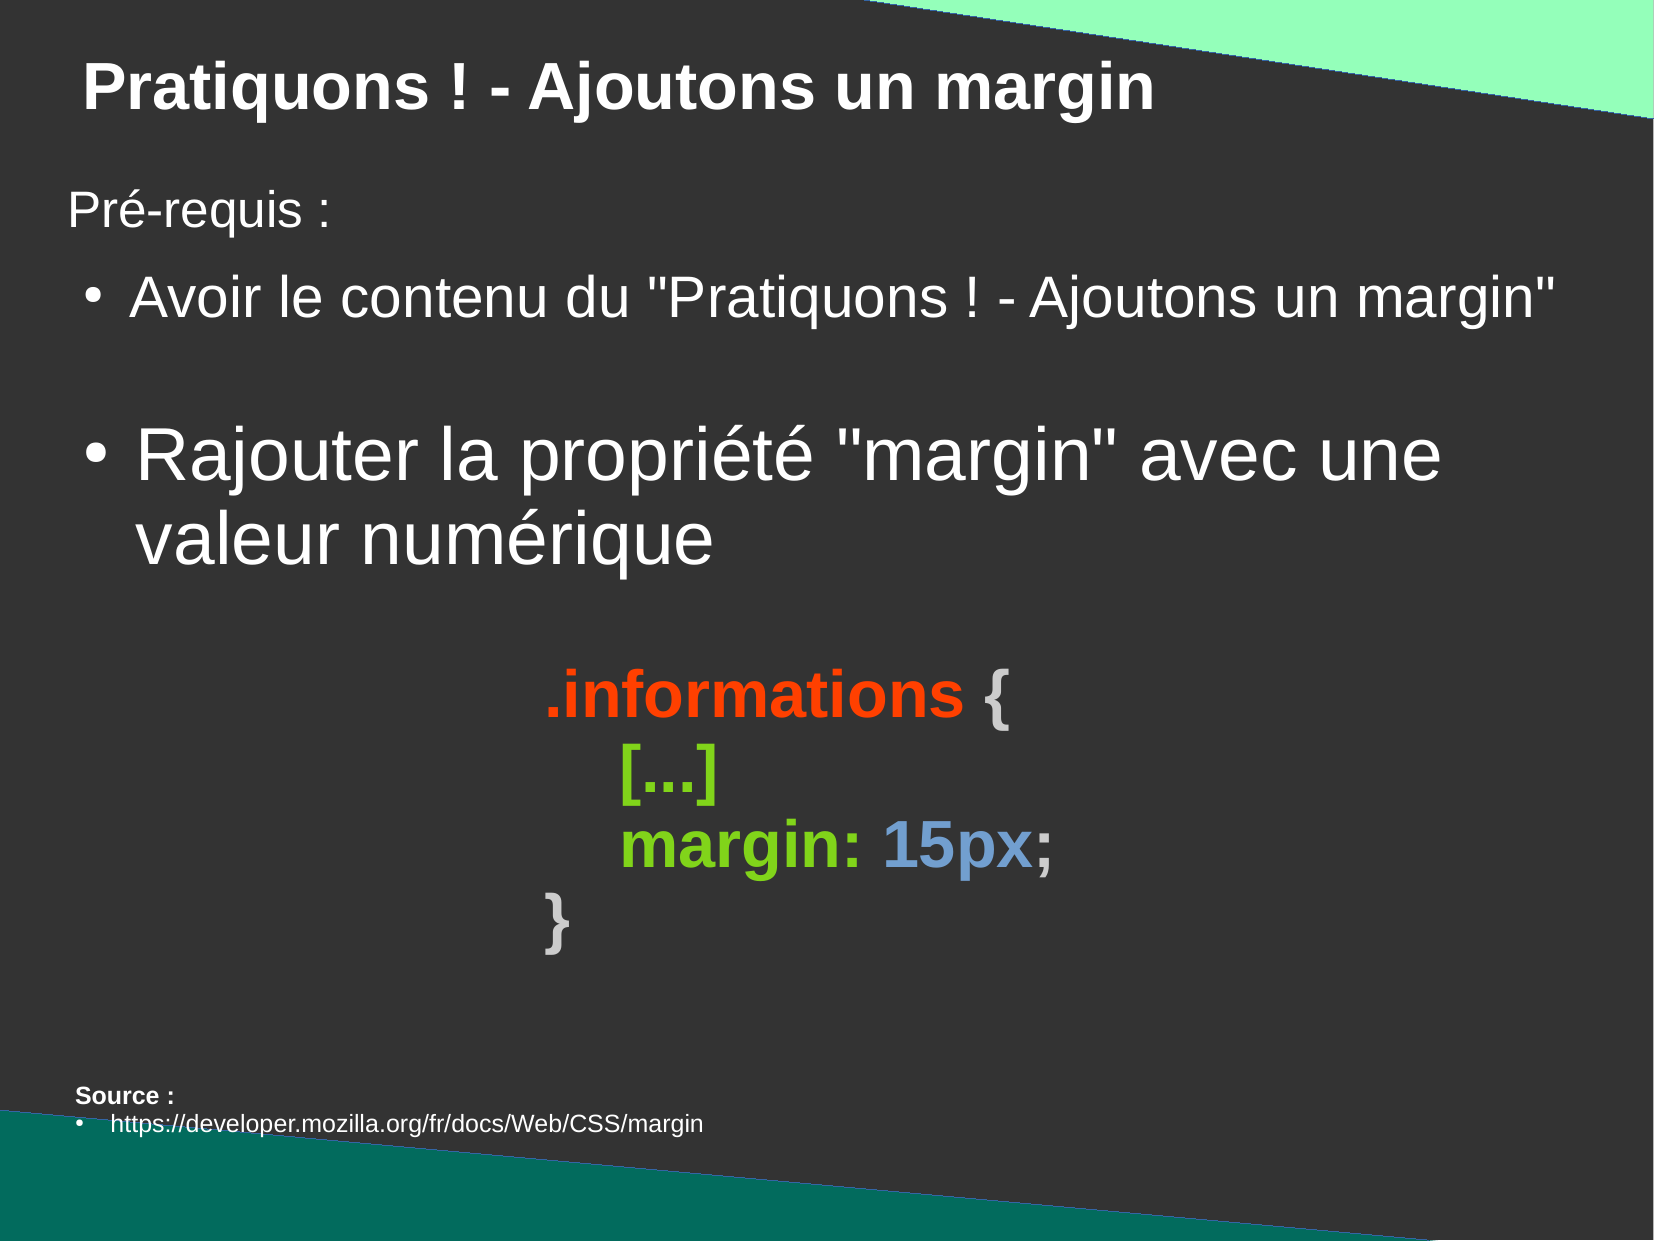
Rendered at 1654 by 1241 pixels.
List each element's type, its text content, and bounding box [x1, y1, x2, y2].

title Pratiquons ! - Ajoutons un margin [82, 49, 1571, 152]
text_box [864, 0, 1654, 119]
text_box Source : https://developer.mozilla.org/fr/docs/Web/CSS/margin [60, 1074, 1546, 1217]
text_box .informations { [...] margin: 15px; } [529, 649, 1125, 981]
list Rajouter la propriété "margin" avec une valeur numérique [64, 412, 1589, 591]
list Pré-requis : Avoir le contenu du "Pratiquons ! - Ajoutons un margin" [67, 180, 1607, 390]
